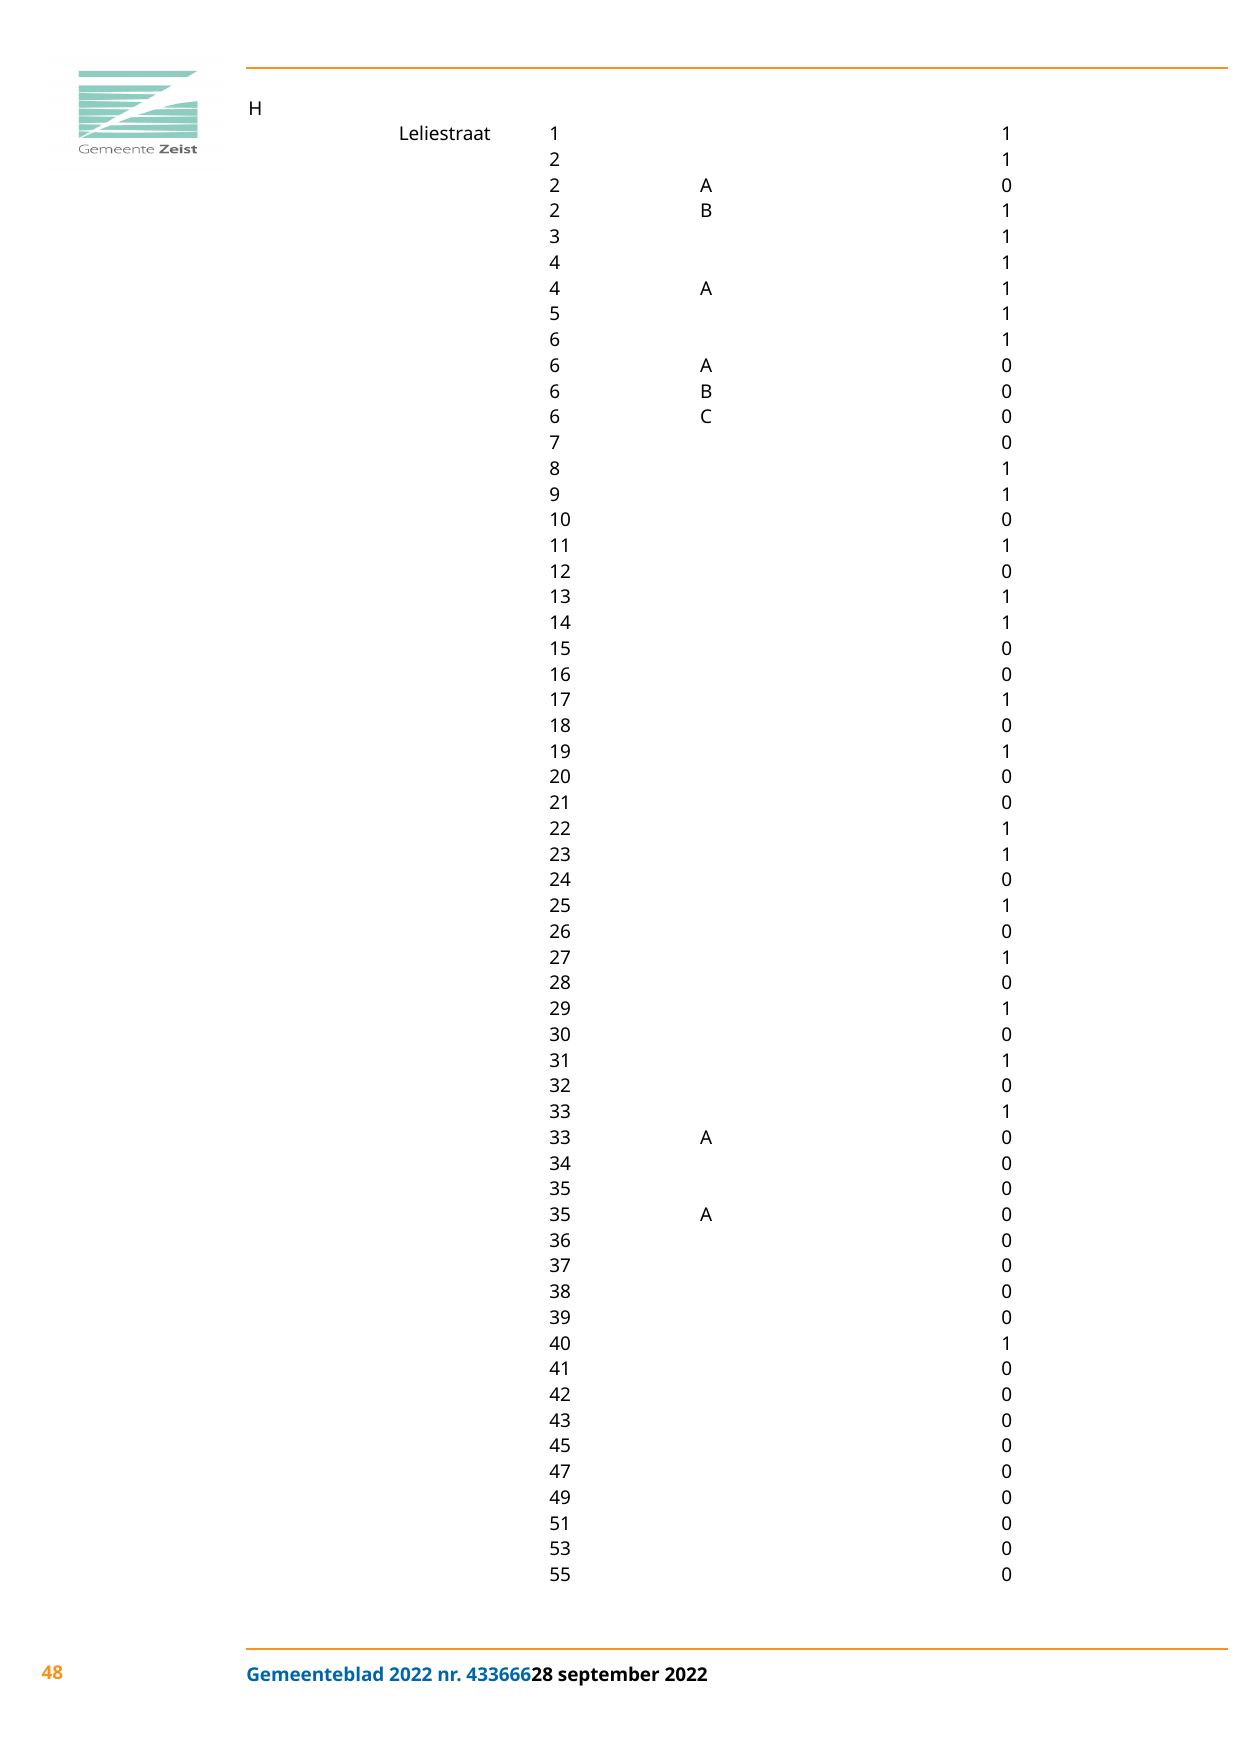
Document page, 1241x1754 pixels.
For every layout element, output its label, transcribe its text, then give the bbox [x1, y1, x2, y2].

table_cell [700, 121, 850, 146]
table_cell [399, 1073, 549, 1098]
table_cell [399, 532, 549, 558]
table_cell [700, 1536, 850, 1561]
table_cell [700, 995, 850, 1021]
table_cell [700, 1253, 850, 1278]
table_cell 0 [1001, 790, 1152, 815]
table_cell 40 [549, 1330, 700, 1356]
table_cell [399, 918, 549, 944]
table_cell [850, 378, 1001, 403]
table_cell C [700, 404, 850, 429]
table_cell [850, 172, 1001, 198]
table_cell 26 [549, 918, 700, 944]
table_cell [399, 1381, 549, 1407]
table_cell 11 [549, 532, 700, 558]
table_cell 0 [1001, 1536, 1152, 1561]
table_cell [248, 558, 398, 584]
table_cell [850, 970, 1001, 995]
table_cell [248, 661, 398, 687]
table_cell 0 [1001, 1407, 1152, 1433]
table_cell [399, 1536, 549, 1561]
table_cell 0 [1001, 1381, 1152, 1407]
table_cell [700, 146, 850, 172]
table_cell [399, 1407, 549, 1433]
table_cell 1 [1001, 687, 1152, 712]
table_cell Leliestraat [399, 121, 549, 146]
table_cell A [700, 1124, 850, 1150]
table_cell 1 [1001, 301, 1152, 326]
table_cell [850, 584, 1001, 609]
table_cell 6 [549, 404, 700, 429]
table_cell 1 [1001, 532, 1152, 558]
table_cell [399, 1253, 549, 1278]
table_cell 1 [1001, 738, 1152, 764]
table_cell 16 [549, 661, 700, 687]
table_cell 32 [549, 1073, 700, 1098]
table_cell [850, 712, 1001, 738]
table_cell [248, 841, 398, 867]
table_cell 1 [1001, 1047, 1152, 1072]
table_cell 6 [549, 326, 700, 352]
table_cell [399, 1484, 549, 1510]
table_cell [248, 893, 398, 918]
table_cell [700, 1227, 850, 1253]
table_cell A [700, 352, 850, 378]
table_cell [248, 1227, 398, 1253]
table_cell [399, 584, 549, 609]
table_cell [248, 584, 398, 609]
table_cell [850, 326, 1001, 352]
table_cell [248, 1201, 398, 1227]
table_cell [850, 1459, 1001, 1484]
table_cell [700, 1098, 850, 1124]
table_cell [850, 1098, 1001, 1124]
table_cell 0 [1001, 1278, 1152, 1304]
table_cell [850, 1561, 1001, 1587]
table_cell [248, 506, 398, 532]
table_cell [700, 1047, 850, 1072]
table_cell [399, 326, 549, 352]
table_cell 4 [549, 275, 700, 301]
table_cell [248, 352, 398, 378]
table_cell [248, 995, 398, 1021]
table_cell [850, 429, 1001, 455]
table_cell [399, 661, 549, 687]
table_cell 15 [549, 635, 700, 661]
table_cell [399, 1330, 549, 1356]
table_cell [399, 1356, 549, 1381]
table_cell [248, 738, 398, 764]
table_cell 1 [1001, 1330, 1152, 1356]
table_cell [700, 481, 850, 506]
table_cell [248, 301, 398, 326]
table_cell [399, 712, 549, 738]
table_cell [850, 1073, 1001, 1098]
table_cell 0 [1001, 352, 1152, 378]
table_cell 3 [549, 224, 700, 249]
table_cell 41 [549, 1356, 700, 1381]
table_cell [850, 198, 1001, 223]
table_cell 1 [1001, 1098, 1152, 1124]
table_cell [248, 1356, 398, 1381]
table_cell [248, 326, 398, 352]
table_cell 0 [1001, 764, 1152, 789]
table_cell 0 [1001, 429, 1152, 455]
table_cell [248, 224, 398, 249]
table_cell [700, 1510, 850, 1536]
table_cell [399, 790, 549, 815]
table_cell [700, 1459, 850, 1484]
table_cell 34 [549, 1150, 700, 1175]
table_cell [248, 172, 398, 198]
table_cell 1 [1001, 455, 1152, 481]
table_cell [248, 146, 398, 172]
table_cell [248, 970, 398, 995]
table_cell [850, 893, 1001, 918]
table_cell [850, 1278, 1001, 1304]
table_cell 53 [549, 1536, 700, 1561]
table_cell [700, 506, 850, 532]
table_cell 36 [549, 1227, 700, 1253]
table_cell [399, 1459, 549, 1484]
table_cell [700, 224, 850, 249]
table_cell 0 [1001, 1021, 1152, 1047]
table_cell [850, 1124, 1001, 1150]
table_cell 0 [1001, 661, 1152, 687]
table_cell 14 [549, 609, 700, 635]
table_cell [248, 378, 398, 403]
table_cell [850, 1510, 1001, 1536]
table_cell [700, 429, 850, 455]
table_cell [700, 1407, 850, 1433]
table_cell B [700, 198, 850, 223]
table_cell 35 [549, 1175, 700, 1201]
table_cell 51 [549, 1510, 700, 1536]
table_cell 1 [1001, 815, 1152, 841]
table_cell 0 [1001, 404, 1152, 429]
table_cell [248, 1407, 398, 1433]
table_cell 0 [1001, 1253, 1152, 1278]
table_cell [700, 1484, 850, 1510]
table_cell [399, 867, 549, 892]
table_cell A [700, 172, 850, 198]
table_cell [399, 1124, 549, 1150]
table_cell H [248, 95, 398, 121]
table_cell [248, 1098, 398, 1124]
table_cell [399, 1201, 549, 1227]
table_cell [248, 1150, 398, 1175]
table_cell [399, 1433, 549, 1458]
table_cell 33 [549, 1124, 700, 1150]
table_cell [700, 1356, 850, 1381]
table_cell 1 [1001, 121, 1152, 146]
table_cell [248, 1536, 398, 1561]
table_cell 0 [1001, 172, 1152, 198]
table_cell 2 [549, 198, 700, 223]
table_cell 27 [549, 944, 700, 969]
table_cell [850, 121, 1001, 146]
table_cell [399, 1510, 549, 1536]
table_cell [700, 1021, 850, 1047]
table_cell [700, 326, 850, 352]
table_cell [700, 815, 850, 841]
table_cell [850, 455, 1001, 481]
table_cell [248, 1381, 398, 1407]
table_cell [399, 609, 549, 635]
table_cell [850, 558, 1001, 584]
table_cell [700, 584, 850, 609]
table_cell [248, 1459, 398, 1484]
table_cell [700, 1330, 850, 1356]
table_cell 31 [549, 1047, 700, 1072]
table_cell [549, 95, 700, 121]
table_cell [700, 841, 850, 867]
table_cell 4 [549, 249, 700, 275]
table_cell 7 [549, 429, 700, 455]
table_cell 8 [549, 455, 700, 481]
table_cell [700, 455, 850, 481]
table_cell [399, 481, 549, 506]
table_cell [700, 661, 850, 687]
table_cell [399, 1175, 549, 1201]
table_cell [399, 944, 549, 969]
table_cell [248, 275, 398, 301]
table_cell B [700, 378, 850, 403]
table_cell [399, 95, 549, 121]
table_cell [850, 790, 1001, 815]
table_cell 45 [549, 1433, 700, 1458]
table_cell 1 [1001, 893, 1152, 918]
table_cell [248, 790, 398, 815]
table_cell [850, 687, 1001, 712]
table_cell 0 [1001, 1175, 1152, 1201]
table_cell 49 [549, 1484, 700, 1510]
table_cell 37 [549, 1253, 700, 1278]
table_cell [248, 1510, 398, 1536]
table_cell [700, 1073, 850, 1098]
table_cell 0 [1001, 1304, 1152, 1330]
table_cell [248, 1433, 398, 1458]
table_cell 0 [1001, 1227, 1152, 1253]
table_cell [248, 1124, 398, 1150]
table_cell 23 [549, 841, 700, 867]
table_cell [399, 404, 549, 429]
table_cell [248, 1047, 398, 1072]
table_cell 0 [1001, 635, 1152, 661]
table_cell [700, 1433, 850, 1458]
table_cell [850, 815, 1001, 841]
table_cell [248, 712, 398, 738]
table_cell [399, 224, 549, 249]
picture [41, 47, 231, 172]
table_cell 1 [1001, 275, 1152, 301]
table_cell [248, 1021, 398, 1047]
table_cell [248, 1330, 398, 1356]
table_cell [248, 1561, 398, 1587]
table_cell 0 [1001, 1484, 1152, 1510]
table_cell [248, 1253, 398, 1278]
table_cell 0 [1001, 1356, 1152, 1381]
table_cell [850, 1536, 1001, 1561]
table_cell [700, 918, 850, 944]
table_cell [399, 429, 549, 455]
table_cell 0 [1001, 1510, 1152, 1536]
table_cell [850, 995, 1001, 1021]
table_cell [248, 1175, 398, 1201]
table_cell [1001, 95, 1152, 121]
table_cell [399, 970, 549, 995]
table_cell [399, 635, 549, 661]
table_cell 0 [1001, 1433, 1152, 1458]
table_cell [700, 764, 850, 789]
table_cell [700, 1561, 850, 1587]
table_cell 0 [1001, 1561, 1152, 1587]
table_cell [399, 275, 549, 301]
table_cell [700, 738, 850, 764]
table_cell 47 [549, 1459, 700, 1484]
table_cell [850, 609, 1001, 635]
table_cell [850, 1021, 1001, 1047]
table_cell 1 [1001, 326, 1152, 352]
table_cell 18 [549, 712, 700, 738]
table_cell [248, 532, 398, 558]
table_cell [850, 661, 1001, 687]
table_cell [399, 146, 549, 172]
table_cell [399, 378, 549, 403]
table_cell 43 [549, 1407, 700, 1433]
table_cell 21 [549, 790, 700, 815]
table_cell [399, 687, 549, 712]
table_cell [700, 1304, 850, 1330]
table_cell [700, 1278, 850, 1304]
table_cell [399, 172, 549, 198]
table_cell [850, 1201, 1001, 1227]
table_cell [850, 1150, 1001, 1175]
table_cell [248, 764, 398, 789]
table_cell [850, 532, 1001, 558]
table_cell [700, 609, 850, 635]
table_cell 1 [1001, 198, 1152, 223]
table_cell [850, 275, 1001, 301]
table_cell 0 [1001, 712, 1152, 738]
table_cell 28 [549, 970, 700, 995]
table_cell [850, 404, 1001, 429]
table_cell 1 [1001, 249, 1152, 275]
table_cell 1 [1001, 841, 1152, 867]
table_cell [850, 867, 1001, 892]
table_cell [850, 1227, 1001, 1253]
table_cell [399, 1278, 549, 1304]
table_cell [248, 1073, 398, 1098]
table_cell [850, 481, 1001, 506]
table_cell 22 [549, 815, 700, 841]
table_cell 30 [549, 1021, 700, 1047]
table_cell 0 [1001, 558, 1152, 584]
table_cell 1 [549, 121, 700, 146]
table_cell [850, 249, 1001, 275]
table_cell 1 [1001, 224, 1152, 249]
table_cell [399, 841, 549, 867]
table_cell [850, 1304, 1001, 1330]
table_cell 0 [1001, 506, 1152, 532]
table_cell [248, 404, 398, 429]
table_cell [850, 1484, 1001, 1510]
table_cell 0 [1001, 1459, 1152, 1484]
table_cell [399, 1021, 549, 1047]
table_cell 0 [1001, 970, 1152, 995]
table_cell [700, 1175, 850, 1201]
table_cell [850, 301, 1001, 326]
table_cell [700, 301, 850, 326]
table_cell [850, 146, 1001, 172]
table_cell A [700, 1201, 850, 1227]
table_cell [248, 198, 398, 223]
table_cell [399, 893, 549, 918]
table_cell 1 [1001, 995, 1152, 1021]
table_cell 0 [1001, 1073, 1152, 1098]
table_cell 0 [1001, 918, 1152, 944]
table_cell 38 [549, 1278, 700, 1304]
table_cell [850, 764, 1001, 789]
table_cell [248, 918, 398, 944]
table_cell 1 [1001, 146, 1152, 172]
table_cell [248, 429, 398, 455]
table_cell 2 [549, 146, 700, 172]
table_cell [248, 455, 398, 481]
table_cell [700, 712, 850, 738]
table_cell 29 [549, 995, 700, 1021]
table_cell [850, 506, 1001, 532]
table_cell 20 [549, 764, 700, 789]
table_cell [399, 995, 549, 1021]
table_cell 9 [549, 481, 700, 506]
table_cell [399, 352, 549, 378]
table_cell 0 [1001, 867, 1152, 892]
table_cell 19 [549, 738, 700, 764]
table_cell [248, 1278, 398, 1304]
table_cell [399, 506, 549, 532]
table_cell [850, 1381, 1001, 1407]
table_cell [248, 867, 398, 892]
table_cell [248, 481, 398, 506]
table_cell 1 [1001, 481, 1152, 506]
table_cell [700, 687, 850, 712]
table_cell [399, 738, 549, 764]
table_cell [850, 841, 1001, 867]
table_cell 0 [1001, 1150, 1152, 1175]
table_cell [700, 1150, 850, 1175]
table_cell [248, 815, 398, 841]
table_cell [850, 635, 1001, 661]
table_cell [399, 249, 549, 275]
table_cell [850, 1047, 1001, 1072]
table_cell [700, 1381, 850, 1407]
table_cell [700, 970, 850, 995]
table_cell [248, 121, 398, 146]
table_cell [399, 764, 549, 789]
table_cell A [700, 275, 850, 301]
table_cell [399, 301, 549, 326]
table_cell [850, 1433, 1001, 1458]
table_cell [248, 1484, 398, 1510]
table_cell [850, 1253, 1001, 1278]
table_cell 24 [549, 867, 700, 892]
table_cell 5 [549, 301, 700, 326]
table_cell [850, 95, 1001, 121]
table_cell 0 [1001, 1124, 1152, 1150]
table_cell 55 [549, 1561, 700, 1587]
table_cell 6 [549, 378, 700, 403]
table_cell [850, 944, 1001, 969]
table_cell [700, 532, 850, 558]
table_cell 35 [549, 1201, 700, 1227]
table_cell [399, 1227, 549, 1253]
table_cell [700, 867, 850, 892]
table_cell [399, 1150, 549, 1175]
table_cell [850, 352, 1001, 378]
table_cell [850, 1175, 1001, 1201]
table_cell 13 [549, 584, 700, 609]
table_cell [248, 249, 398, 275]
table_cell [700, 893, 850, 918]
table_cell [399, 1561, 549, 1587]
table_cell 1 [1001, 584, 1152, 609]
table_cell [850, 918, 1001, 944]
table_cell 33 [549, 1098, 700, 1124]
table_cell 39 [549, 1304, 700, 1330]
table_cell [850, 1407, 1001, 1433]
table_cell [700, 249, 850, 275]
table_cell 12 [549, 558, 700, 584]
table_cell [700, 558, 850, 584]
table_cell 1 [1001, 609, 1152, 635]
table_cell 2 [549, 172, 700, 198]
table_cell [850, 738, 1001, 764]
table_cell [248, 1304, 398, 1330]
table_cell [248, 944, 398, 969]
table_cell 17 [549, 687, 700, 712]
table_cell [399, 815, 549, 841]
table_cell [700, 635, 850, 661]
table_cell [399, 455, 549, 481]
table_cell 0 [1001, 1201, 1152, 1227]
table_cell 0 [1001, 378, 1152, 403]
table_cell [399, 1304, 549, 1330]
table_cell [850, 1330, 1001, 1356]
table_cell [850, 1356, 1001, 1381]
table_cell [850, 224, 1001, 249]
table_cell [248, 687, 398, 712]
table_cell [399, 1047, 549, 1072]
table_cell [399, 198, 549, 223]
table_cell 42 [549, 1381, 700, 1407]
table_cell 1 [1001, 944, 1152, 969]
table_cell 10 [549, 506, 700, 532]
table_cell [700, 944, 850, 969]
table_cell 6 [549, 352, 700, 378]
table_cell 25 [549, 893, 700, 918]
table_cell [248, 635, 398, 661]
table_cell [399, 558, 549, 584]
table_cell [248, 609, 398, 635]
table_cell [700, 95, 850, 121]
table_cell [700, 790, 850, 815]
table_cell [399, 1098, 549, 1124]
